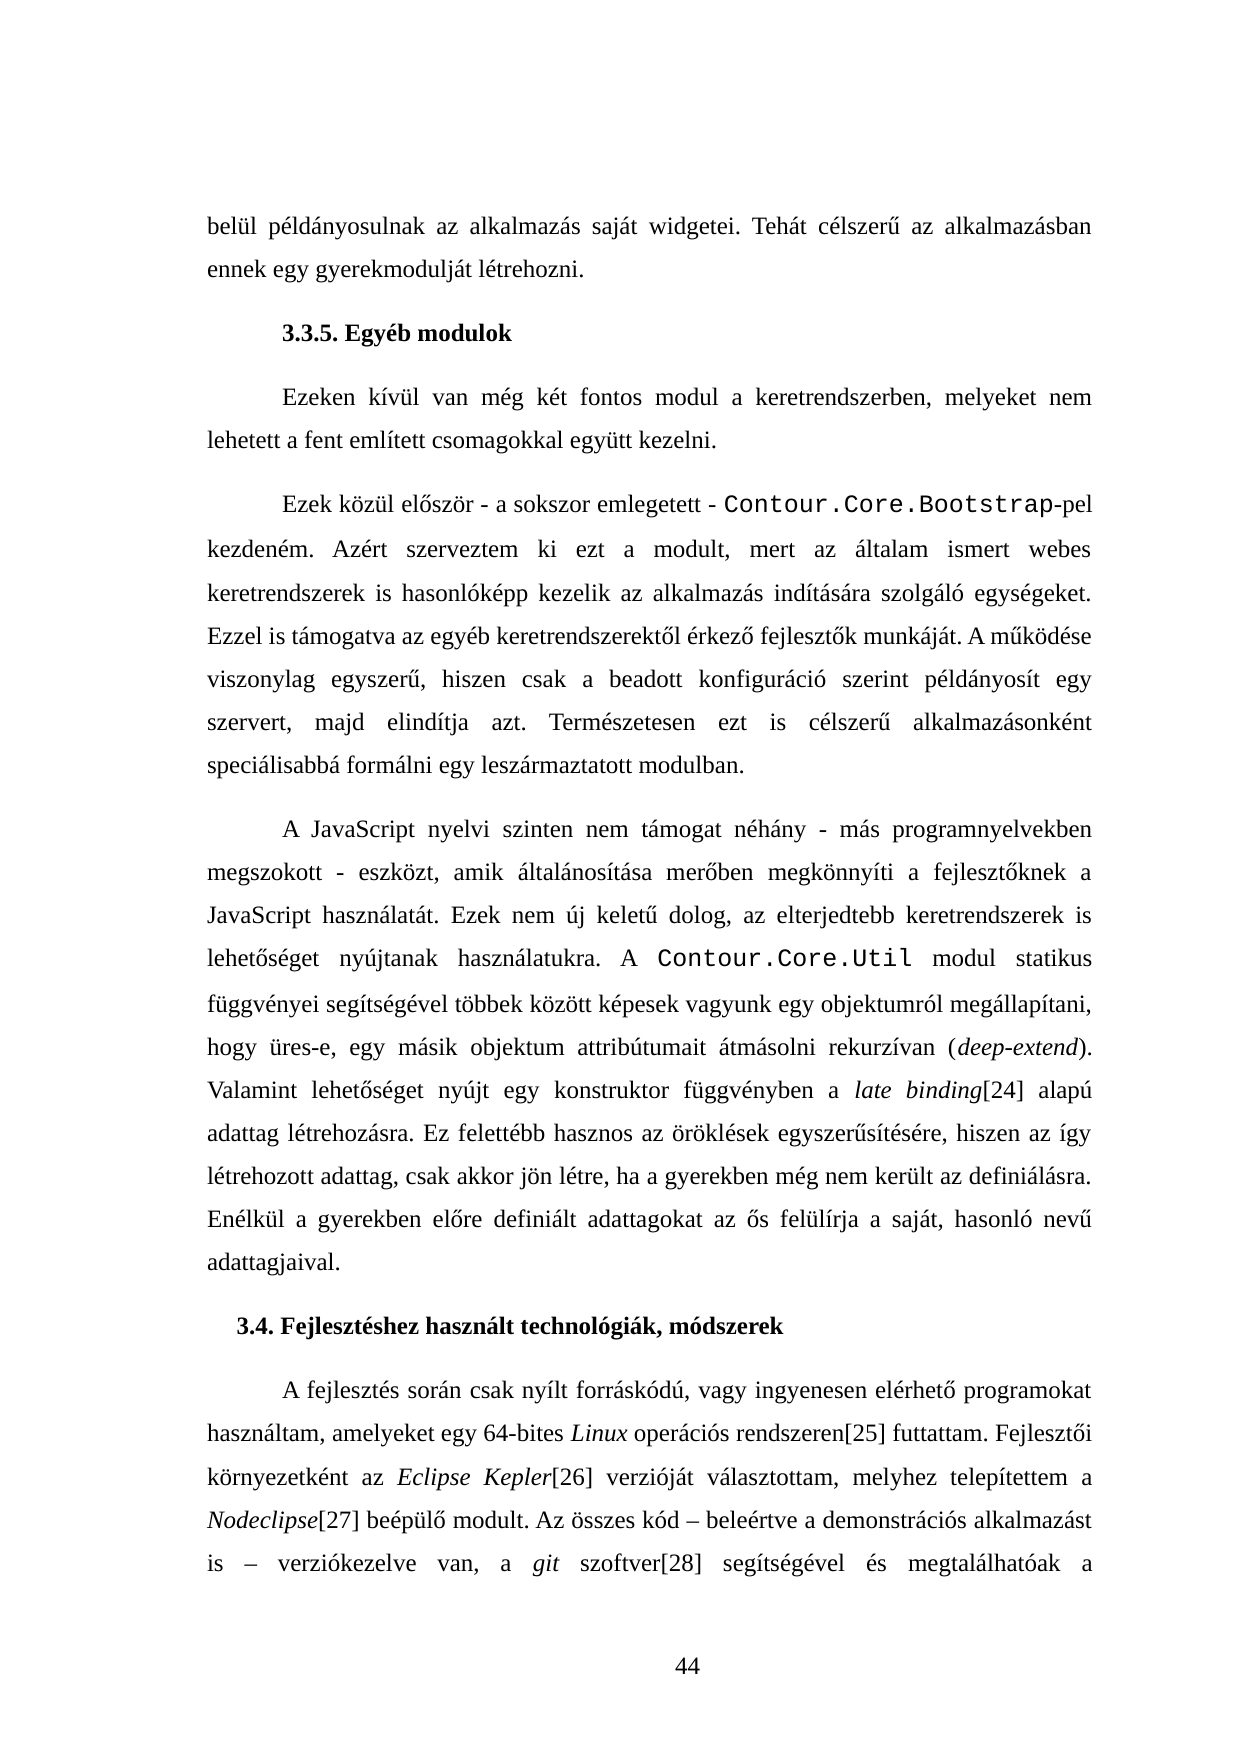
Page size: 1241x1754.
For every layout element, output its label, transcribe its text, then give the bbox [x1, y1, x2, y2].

text A fejlesztés során csak nyílt forráskódú, vagy ingyenesen elérhető programokat használtam, amelyeket egy 64-bites Linux operációs rendszeren[25] futtattam. Fejlesztői környezetként az Eclipse Kepler[26] verzióját választottam, melyhez telepítettem a Nodeclipse[27] beépülő modult. Az összes kód – beleértve a demonstrációs alkalmazást is – verziókezelve van, a git szoftver[28] segítségével és megtalálhatóak a [207, 1375, 1092, 1577]
subtitle 3.3.5. Egyéb modulok [244, 318, 1092, 347]
text A JavaScript nyelvi szinten nem támogat néhány - más programnyelvekben megszokott - eszközt, amik általánosítása merőben megkönnyíti a fejlesztőknek a JavaScript használatát. Ezek nem új keletű dolog, az elterjedtebb keretrendszerek is lehetőséget nyújtanak használatukra. A Contour.Core.Util modul statikus függvényei segítségével többek között képesek vagyunk egy objektumról megállapítani, hogy üres-e, egy másik objektum attribútumait átmásolni rekurzívan (deep-extend). Valamint lehetőséget nyújt egy konstruktor függvényben a late binding[24] alapú adattag létrehozásra. Ez felettébb hasznos az öröklések egyszerűsítésére, hiszen az így létrehozott adattag, csak akkor jön létre, ha a gyerekben még nem került az definiálásra. Enélkül a gyerekben előre definiált adattagokat az ős felülírja a saját, hasonló nevű adattagjaival. [207, 814, 1092, 1276]
text Ezeken kívül van még két fontos modul a keretrendszerben, melyeket nem lehetett a fent említett csomagokkal együtt kezelni. [207, 382, 1092, 454]
subtitle 3.4. Fejlesztéshez használt technológiák, módszerek [207, 1311, 1092, 1340]
text Ezek közül először - a sokszor emlegetett - Contour.Core.Bootstrap-pel kezdeném. Azért szerveztem ki ezt a modult, mert az általam ismert webes keretrendszerek is hasonlóképp kezelik az alkalmazás indítására szolgáló egységeket. Ezzel is támogatva az egyéb keretrendszerektől érkező fejlesztők munkáját. A működése viszonylag egyszerű, hiszen csak a beadott konfiguráció szerint példányosít egy szervert, majd elindítja azt. Természetesen ezt is célszerű alkalmazásonként speciálisabbá formálni egy leszármaztatott modulban. [207, 489, 1092, 779]
text belül példányosulnak az alkalmazás saját widgetei. Tehát célszerű az alkalmazásban ennek egy gyerekmodulját létrehozni. [207, 211, 1092, 283]
